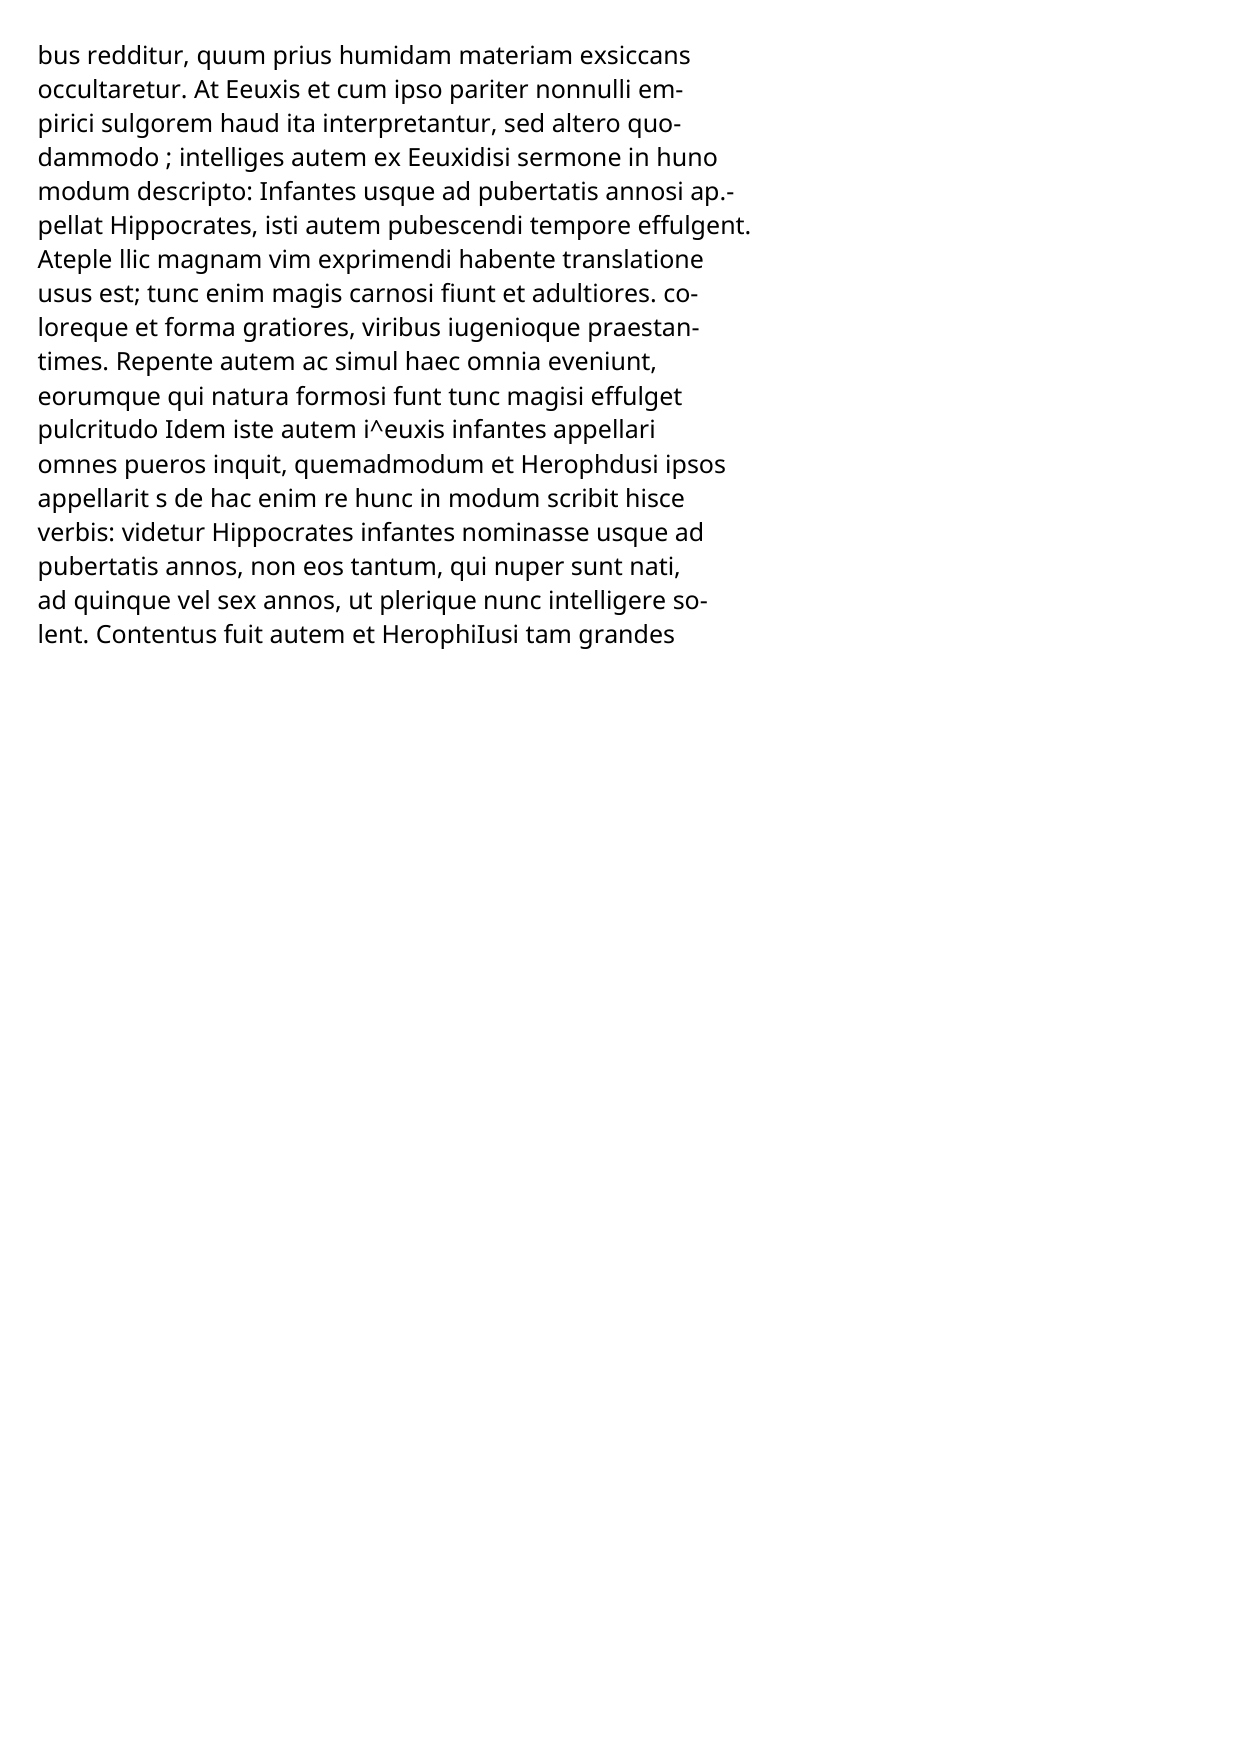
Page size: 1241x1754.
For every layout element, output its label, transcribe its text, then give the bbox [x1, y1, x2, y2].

text bus redditur, quum prius humidam materiam exsiccans occultaretur. At Eeuxis et cum ipso pariter nonnulli em- pirici sulgorem haud ita interpretantur, sed altero quo- dammodo ; intelliges autem ex Eeuxidisi sermone in huno modum descripto: Infantes usque ad pubertatis annosi ap.- pellat Hippocrates, isti autem pubescendi tempore effulgent. Ateple llic magnam vim exprimendi habente translatione usus est; tunc enim magis carnosi fiunt et adultiores. co- loreque et forma gratiores, viribus iugenioque praestan- times. Repente autem ac simul haec omnia eveniunt, eorumque qui natura formosi funt tunc magisi effulget pulcritudo Idem iste autem i^euxis infantes appellari omnes pueros inquit, quemadmodum et Herophdusi ipsos appellarit s de hac enim re hunc in modum scribit hisce verbis: videtur Hippocrates infantes nominasse usque ad pubertatis annos, non eos tantum, qui nuper sunt nati, ad quinque vel sex annos, ut plerique nunc intelligere so- lent. Contentus fuit autem et HerophiIusi tam grandes [37, 37, 1203, 651]
